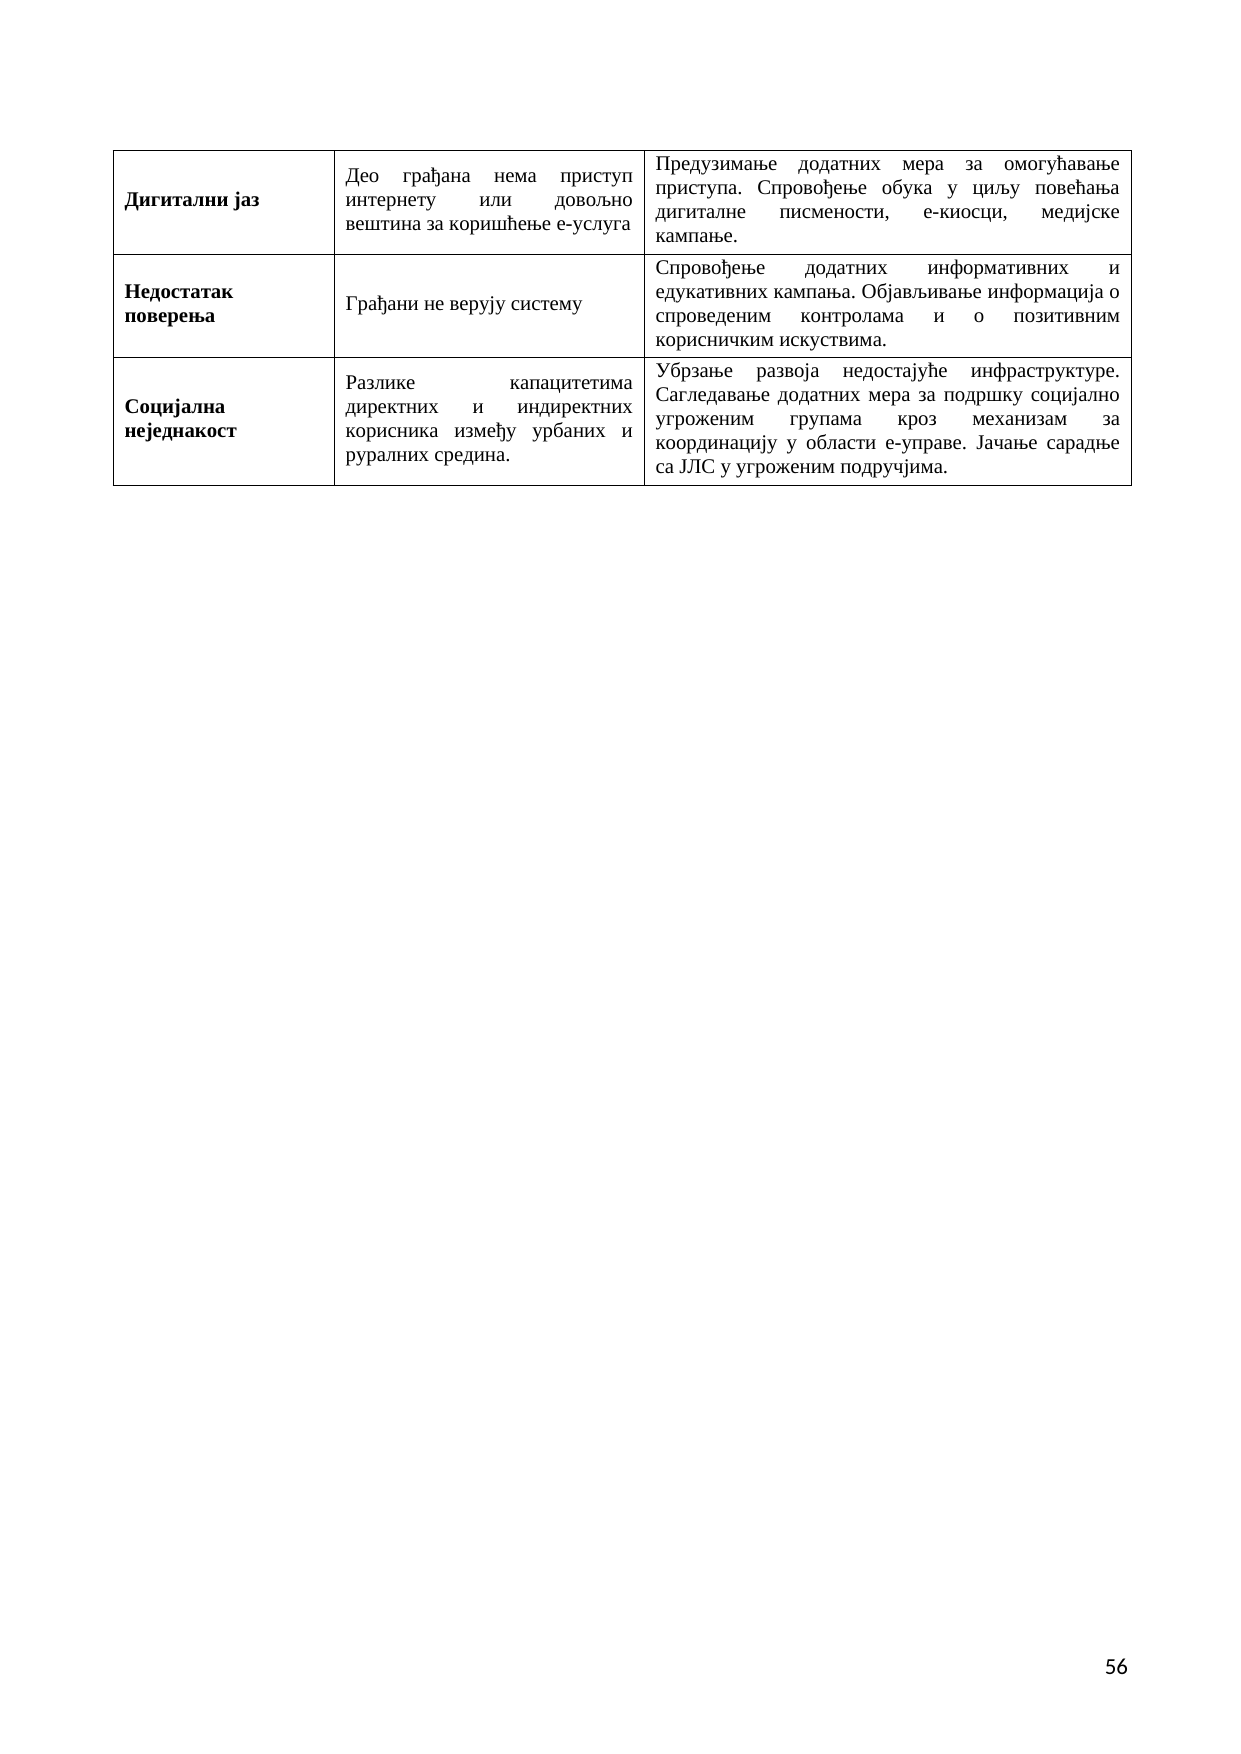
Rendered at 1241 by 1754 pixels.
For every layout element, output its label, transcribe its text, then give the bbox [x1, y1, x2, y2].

table_cell Убрзање развоја недостајуће инфраструктуре. Сагледавање додатних мера за подршку социјално угроженим групама кроз механизам за координацију у области е-управе. Јачање сарадње са ЈЛС у угроженим подручјима. [645, 358, 1131, 485]
table_cell Грађани не верују систему [335, 255, 644, 357]
table_cell Предузимање додатних мера за омогућавање приступа. Спровођење обука у циљу повећања дигиталне писмености, е-киосци, медијске кампање. [645, 151, 1131, 253]
table_cell Социјална неједнакост [114, 358, 334, 485]
table_cell Разлике капацитетима директних и индиректних корисника између урбаних и руралних средина. [335, 358, 644, 485]
table_cell Недостатак поверења [114, 255, 334, 357]
table_cell Спровођење додатних информативних и едукативних кампања. Објављивање информација о спроведеним контролама и о позитивним корисничким искуствима. [645, 255, 1131, 357]
table_cell Дигитални јаз [114, 151, 334, 253]
table_cell Део грађана нема приступ интернету или довољно вештина за коришћење е-услуга [335, 151, 644, 253]
